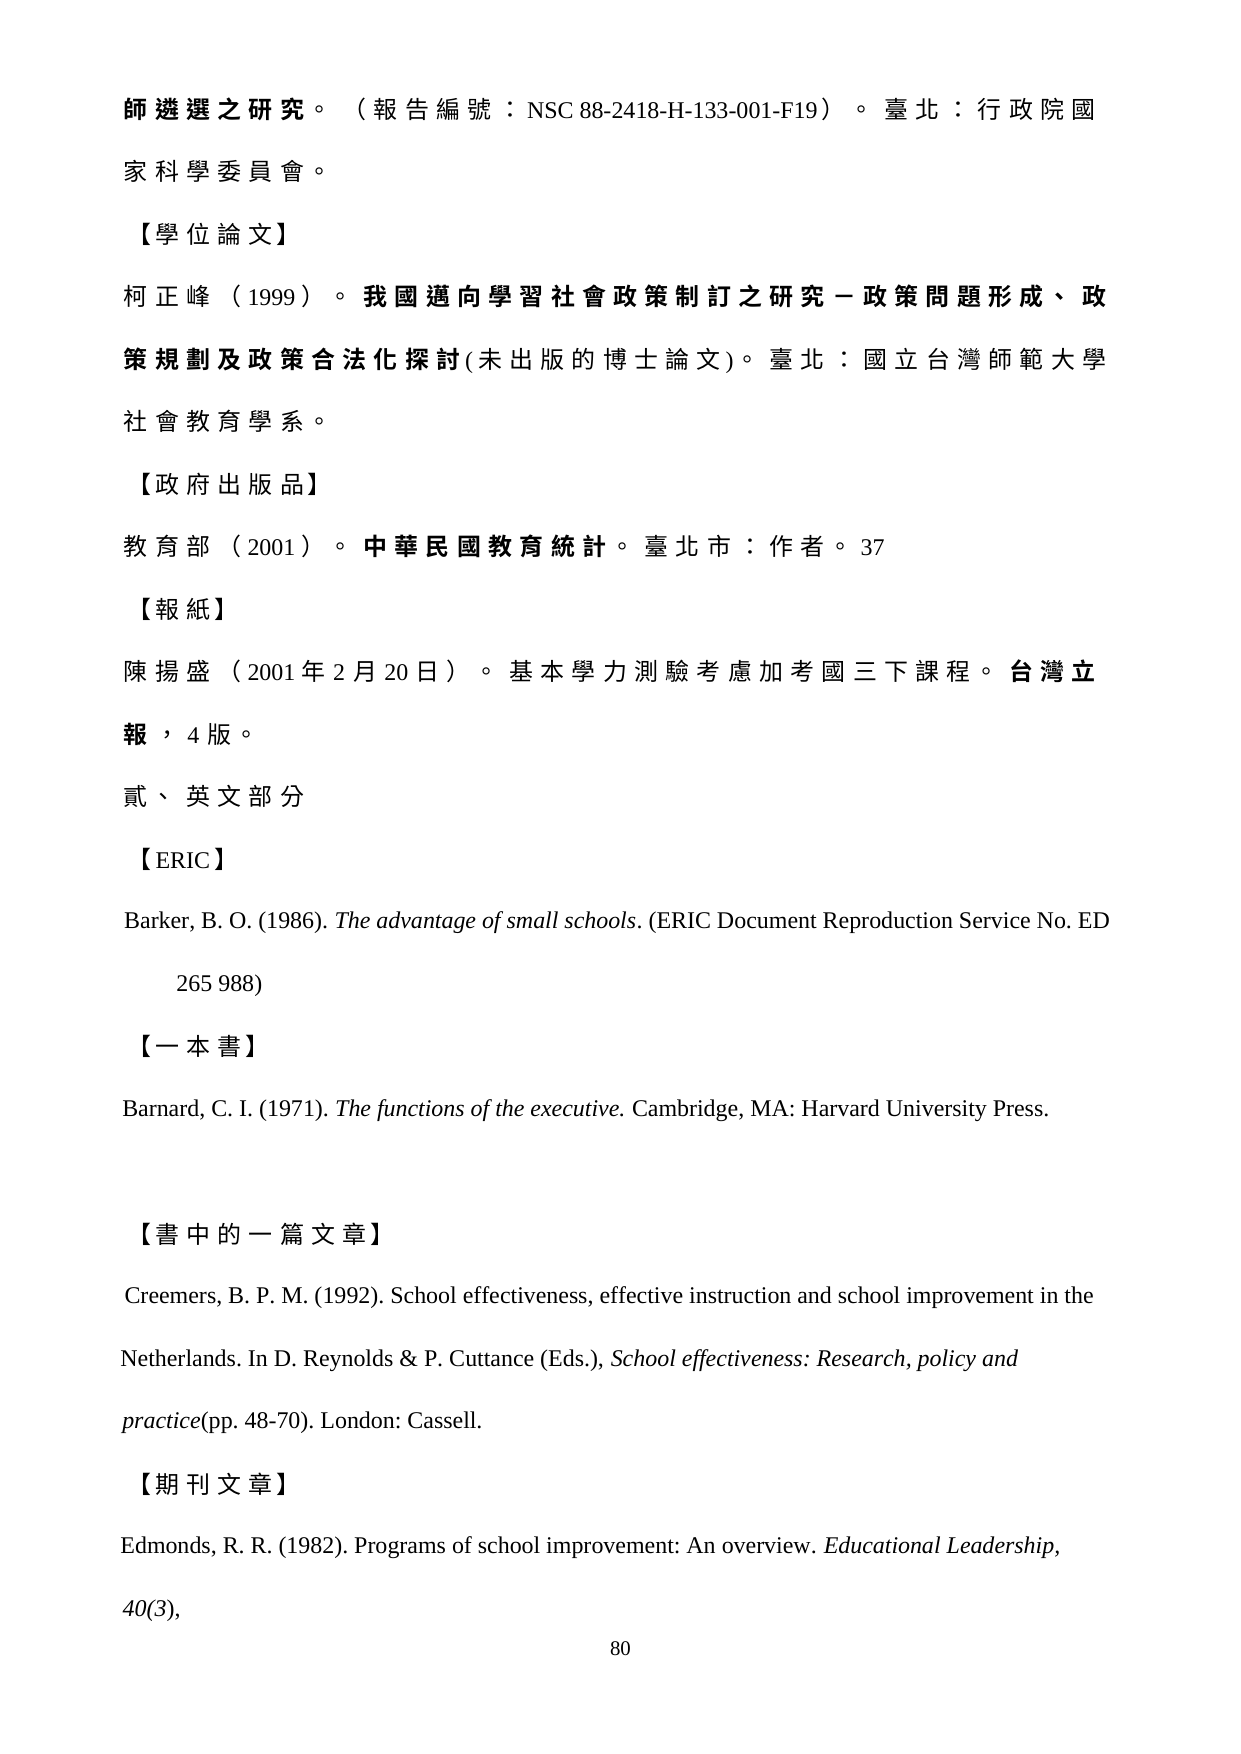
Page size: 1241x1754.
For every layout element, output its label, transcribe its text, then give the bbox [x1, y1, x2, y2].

text 陳揚盛（2001年2月20日）。基本學力測驗考慮加考國三下課程。台灣立報，4版。 貳、英文部分 【ERIC】 [120, 629, 1120, 879]
text Barker, B. O. (1986). The advantage of small schools. (ERIC Document Reproduction Service No. ED [120, 879, 1120, 941]
text 柯正峰（1999）。我國邁向學習社會政策制訂之研究－政策問題形成、政策規劃及政策合法化探討(未出版的博士論文)。臺北：國立台灣師範大學社會教育學系。 【政府出版品】 [120, 254, 1120, 504]
text 265 988) [120, 941, 1120, 1004]
text 教育部（2001）。中華民國教育統計。臺北市：作者。37 [120, 504, 1120, 566]
text 【報紙】 [120, 566, 1120, 629]
text 師遴選之研究。（報告編號：NSC 88-2418-H-133-001-F19）。臺北：行政院國家科學委員會。 【學位論文】 [120, 66, 1120, 254]
text Netherlands. In D. Reynolds & P. Cuttance (Eds.), School effectiveness: Research, policy and practice(pp. 48-70). London: Cassell. [120, 1316, 1120, 1441]
text Creemers, B. P. M. (1992). School effectiveness, effective instruction and school improvement in the [120, 1254, 1120, 1316]
text 【書中的一篇文章】 [120, 1191, 1120, 1254]
text 【期刊文章】 [120, 1441, 1120, 1504]
text Edmonds, R. R. (1982). Programs of school improvement: An overview. Educational Leadership, 40(3), [120, 1504, 1120, 1629]
text Barnard, C. I. (1971). The functions of the executive. Cambridge, MA: Harvard University Press. [120, 1066, 1120, 1191]
text 【一本書】 [120, 1004, 1120, 1066]
